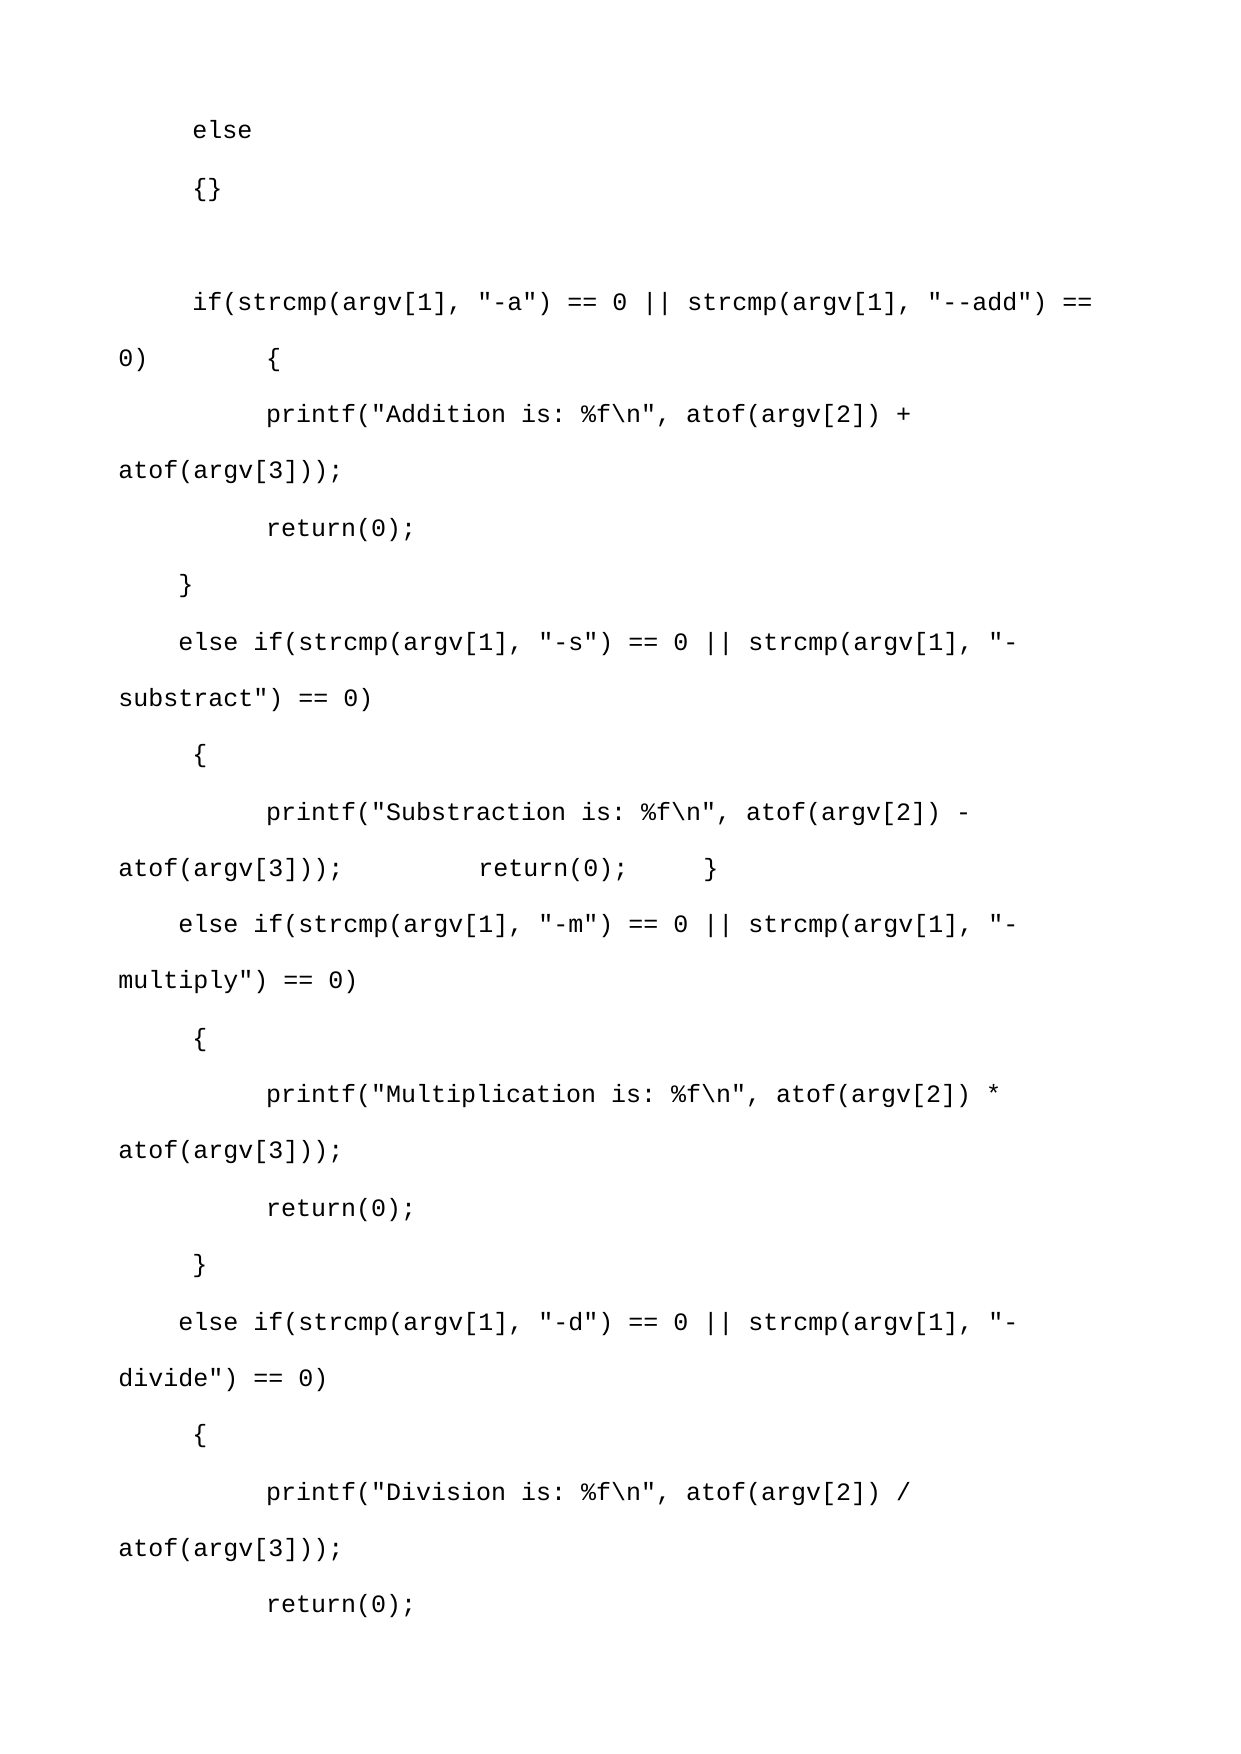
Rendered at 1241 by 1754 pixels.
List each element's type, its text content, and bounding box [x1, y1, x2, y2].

text {} [118, 175, 1128, 203]
text if(strcmp(argv[1], "-a") == 0 || strcmp(argv[1], "--add") == 0) { [118, 289, 1128, 373]
text else if(strcmp(argv[1], "-d") == 0 || strcmp(argv[1], "-divide") == 0) [118, 1309, 1128, 1393]
text else [118, 118, 1128, 146]
text printf("Substraction is: %f\n", atof(argv[2]) - atof(argv[3])); return(0); } [118, 799, 1128, 883]
text printf("Multiplication is: %f\n", atof(argv[2]) * atof(argv[3])); [118, 1082, 1128, 1166]
text printf("Division is: %f\n", atof(argv[2]) / atof(argv[3])); [118, 1479, 1128, 1563]
text } [118, 1252, 1128, 1280]
text { [118, 1422, 1128, 1450]
text else if(strcmp(argv[1], "-s") == 0 || strcmp(argv[1], "-substract") == 0) [118, 629, 1128, 713]
text } [118, 572, 1128, 600]
text return(0); [118, 515, 1128, 543]
text return(0); [118, 1592, 1128, 1620]
text printf("Addition is: %f\n", atof(argv[2]) + atof(argv[3])); [118, 402, 1128, 486]
text { [118, 1025, 1128, 1053]
text { [118, 742, 1128, 770]
text return(0); [118, 1195, 1128, 1223]
text else if(strcmp(argv[1], "-m") == 0 || strcmp(argv[1], "-multiply") == 0) [118, 912, 1128, 996]
